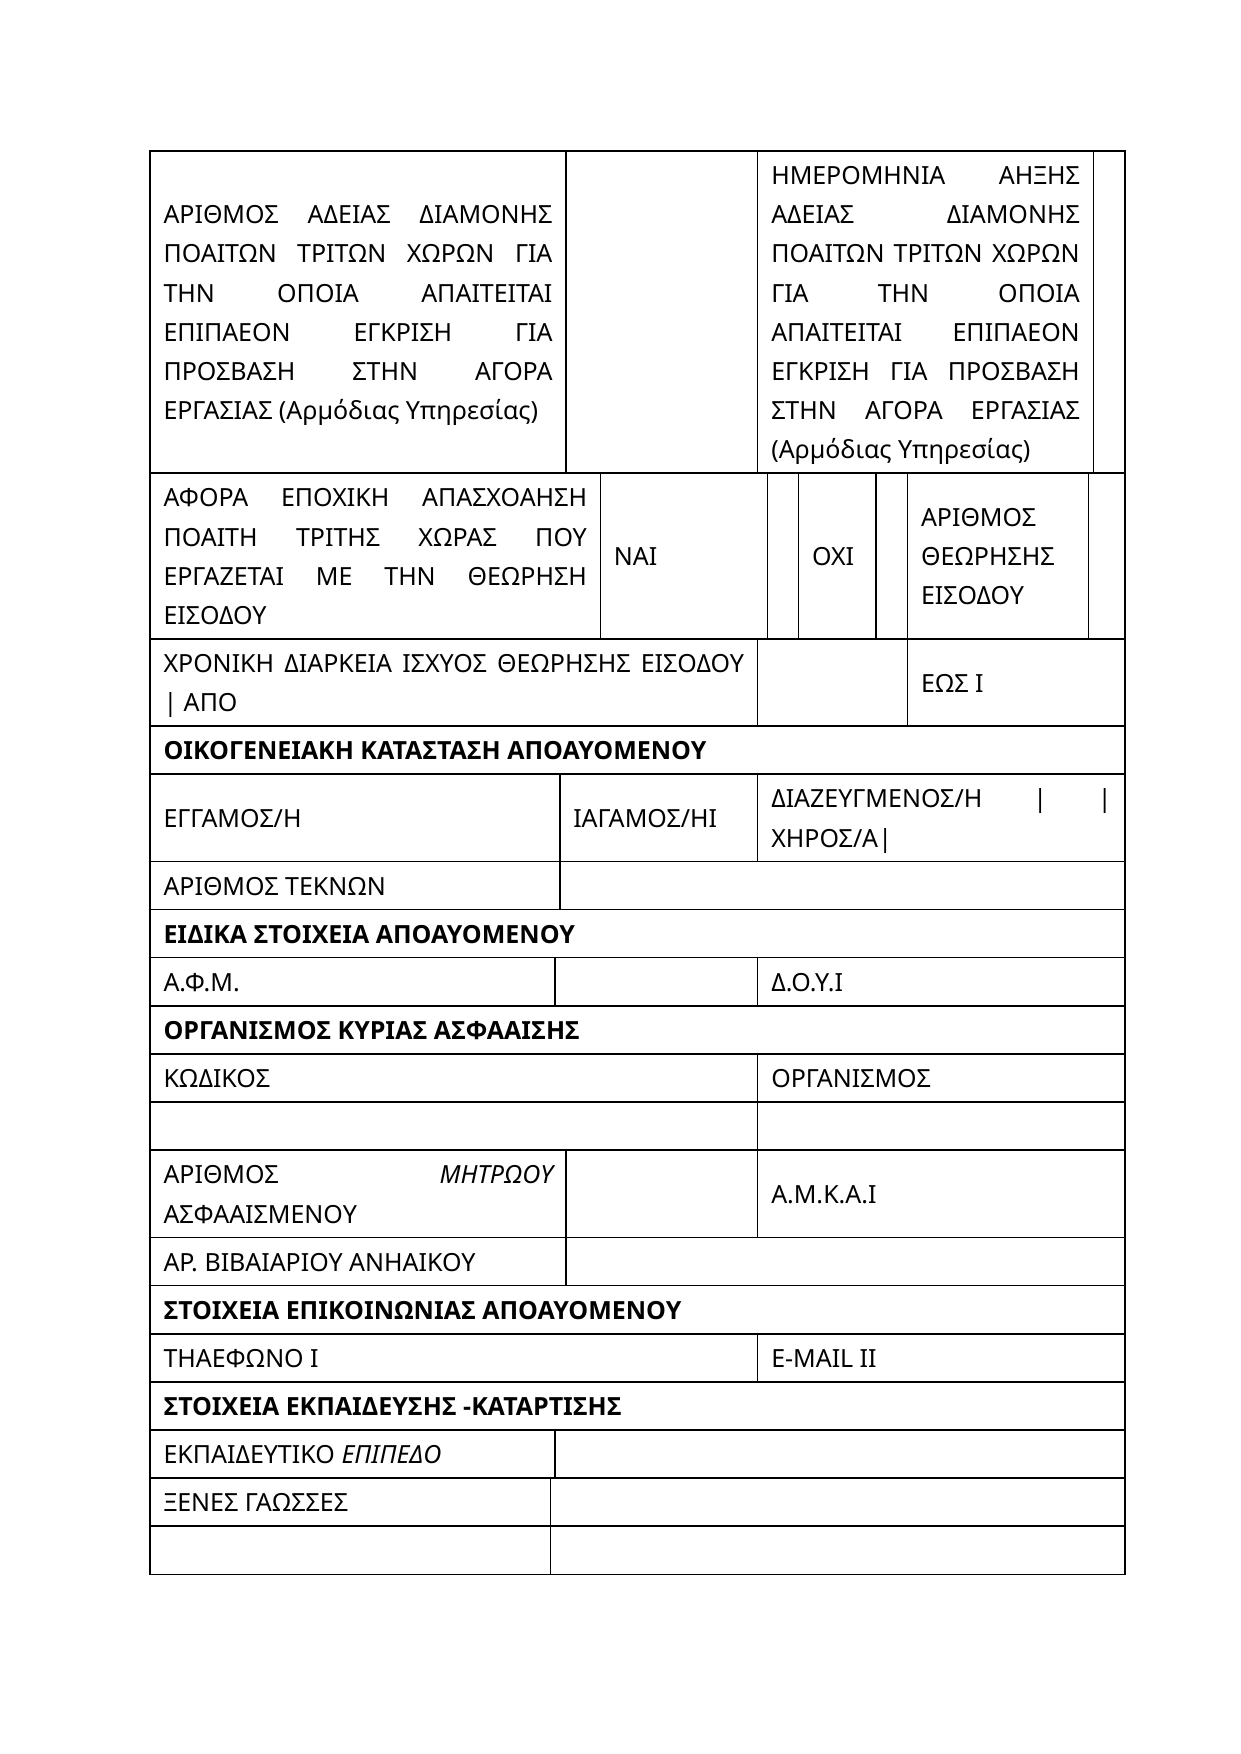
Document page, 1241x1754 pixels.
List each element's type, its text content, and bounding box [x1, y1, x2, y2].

table_cell [151, 1527, 550, 1573]
table_cell [151, 1103, 757, 1149]
table_cell ΣΤΟΙΧΕΙΑ ΕΚΠΑΙΔΕΥΣΗΣ -ΚΑΤΑΡΤΙΣΗΣ [151, 1383, 1124, 1429]
table_cell Α.Μ.Κ.Α.Ι [758, 1151, 1124, 1237]
table_cell ΑΡΙΘΜΟΣ ΜΗΤΡΩΟΥ ΑΣΦΑΑΙΣΜΕΝΟΥ [151, 1151, 565, 1237]
table_cell [758, 1103, 1124, 1149]
table_cell [567, 1151, 757, 1237]
table_cell ΟΧΙ [799, 474, 875, 638]
table_cell [551, 1527, 1124, 1573]
table_header ΗΜΕΡΟΜΗΝΙΑ ΑΗΞΗΣ ΑΔΕΙΑΣ ΔΙΑΜΟΝΗΣ ΠΟΑΙΤΩΝ ΤΡΙΤΩΝ ΧΩΡΩΝ ΓΙΑ ΤΗΝ ΟΠΟΙΑ ΑΠΑΙΤΕΙΤΑΙ ΕΠΙΠΑΕΟΝ ΕΓΚΡΙΣΗ ΓΙΑ ΠΡΟΣΒΑΣΗ ΣΤΗΝ ΑΓΟΡΑ ΕΡΓΑΣΙΑΣ (Αρμόδιας Υπηρεσίας) [758, 152, 1093, 472]
table_cell ΕΓΓΑΜΟΣ/Η [151, 775, 559, 861]
table_header [567, 152, 757, 472]
table_cell ΟΡΓΑΝΙΣΜΟΣ ΚΥΡΙΑΣ ΑΣΦΑΑΙΣΗΣ [151, 1007, 1124, 1053]
table_cell [556, 1431, 1124, 1477]
table_cell [567, 1238, 1124, 1285]
table_cell ΞΕΝΕΣ ΓΑΩΣΣΕΣ [151, 1479, 550, 1525]
table_header ΑΡΙΘΜΟΣ ΑΔΕΙΑΣ ΔΙΑΜΟΝΗΣ ΠΟΑΙΤΩΝ ΤΡΙΤΩΝ ΧΩΡΩΝ ΓΙΑ ΤΗΝ ΟΠΟΙΑ ΑΠΑΙΤΕΙΤΑΙ ΕΠΙΠΑΕΟΝ ΕΓΚΡΙΣΗ ΓΙΑ ΠΡΟΣΒΑΣΗ ΣΤΗΝ ΑΓΟΡΑ ΕΡΓΑΣΙΑΣ (Αρμόδιας Υπηρεσίας) [151, 152, 565, 472]
table_cell [758, 640, 907, 725]
table_cell ΙΑΓΑΜΟΣ/ΗΙ [561, 775, 757, 861]
table_cell ΑΡΙΘΜΟΣ ΤΕΚΝΩΝ [151, 862, 559, 909]
table_cell [877, 474, 907, 638]
table_cell ΑΡ. ΒΙΒΑΙΑΡΙΟΥ ΑΝΗΑΙΚΟΥ [151, 1238, 565, 1285]
table_cell ΑΦΟΡΑ ΕΠΟΧΙΚΗ ΑΠΑΣΧΟΑΗΣΗ ΠΟΑΙΤΗ ΤΡΙΤΗΣ ΧΩΡΑΣ ΠΟΥ ΕΡΓΑΖΕΤΑΙ ΜΕ ΤΗΝ ΘΕΩΡΗΣΗ ΕΙΣΟΔΟΥ [151, 474, 600, 638]
table_cell ΔΙΑΖΕΥΓΜΕΝΟΣ/Η | | ΧΗΡΟΣ/Α| [758, 775, 1124, 861]
table_cell ΕΙΔΙΚΑ ΣΤΟΙΧΕΙΑ ΑΠΟΑΥΟΜΕΝΟΥ [151, 910, 1124, 957]
table_cell ΣΤΟΙΧΕΙΑ ΕΠΙΚΟΙΝΩΝΙΑΣ ΑΠΟΑΥΟΜΕΝΟΥ [151, 1286, 1124, 1333]
table_cell [1089, 474, 1124, 638]
table_cell ΕΩΣ Ι [908, 640, 1124, 725]
table_cell ΧΡΟΝΙΚΗ ΔΙΑΡΚΕΙΑ ΙΣΧΥΟΣ ΘΕΩΡΗΣΗΣ ΕΙΣΟΔΟΥ | ΑΠΟ [151, 640, 757, 725]
table_cell ΟΙΚΟΓΕΝΕΙΑΚΗ ΚΑΤΑΣΤΑΣΗ ΑΠΟΑΥΟΜΕΝΟΥ [151, 727, 1124, 773]
table_cell [556, 958, 757, 1005]
table_cell ΑΡΙΘΜΟΣ ΘΕΩΡΗΣΗΣ ΕΙΣΟΔΟΥ [908, 474, 1088, 638]
table_cell [768, 474, 798, 638]
table_cell ΕΚΠΑΙΔΕΥΤΙΚΟ ΕΠΙΠΕΔΟ [151, 1431, 554, 1477]
table_cell ΤΗΑΕΦΩΝΟ Ι [151, 1335, 757, 1381]
table_cell ΝΑΙ [601, 474, 767, 638]
table_cell [551, 1479, 1124, 1525]
table_cell Α.Φ.Μ. [151, 958, 554, 1005]
table_cell ΟΡΓΑΝΙΣΜΟΣ [758, 1055, 1124, 1101]
table_cell [561, 862, 1124, 909]
table_cell E-MAIL ΙΙ [758, 1335, 1124, 1381]
table_cell ΚΩΔΙΚΟΣ [151, 1055, 757, 1101]
table_cell Δ.Ο.Υ.Ι [758, 958, 1124, 1005]
table_header [1094, 152, 1124, 472]
